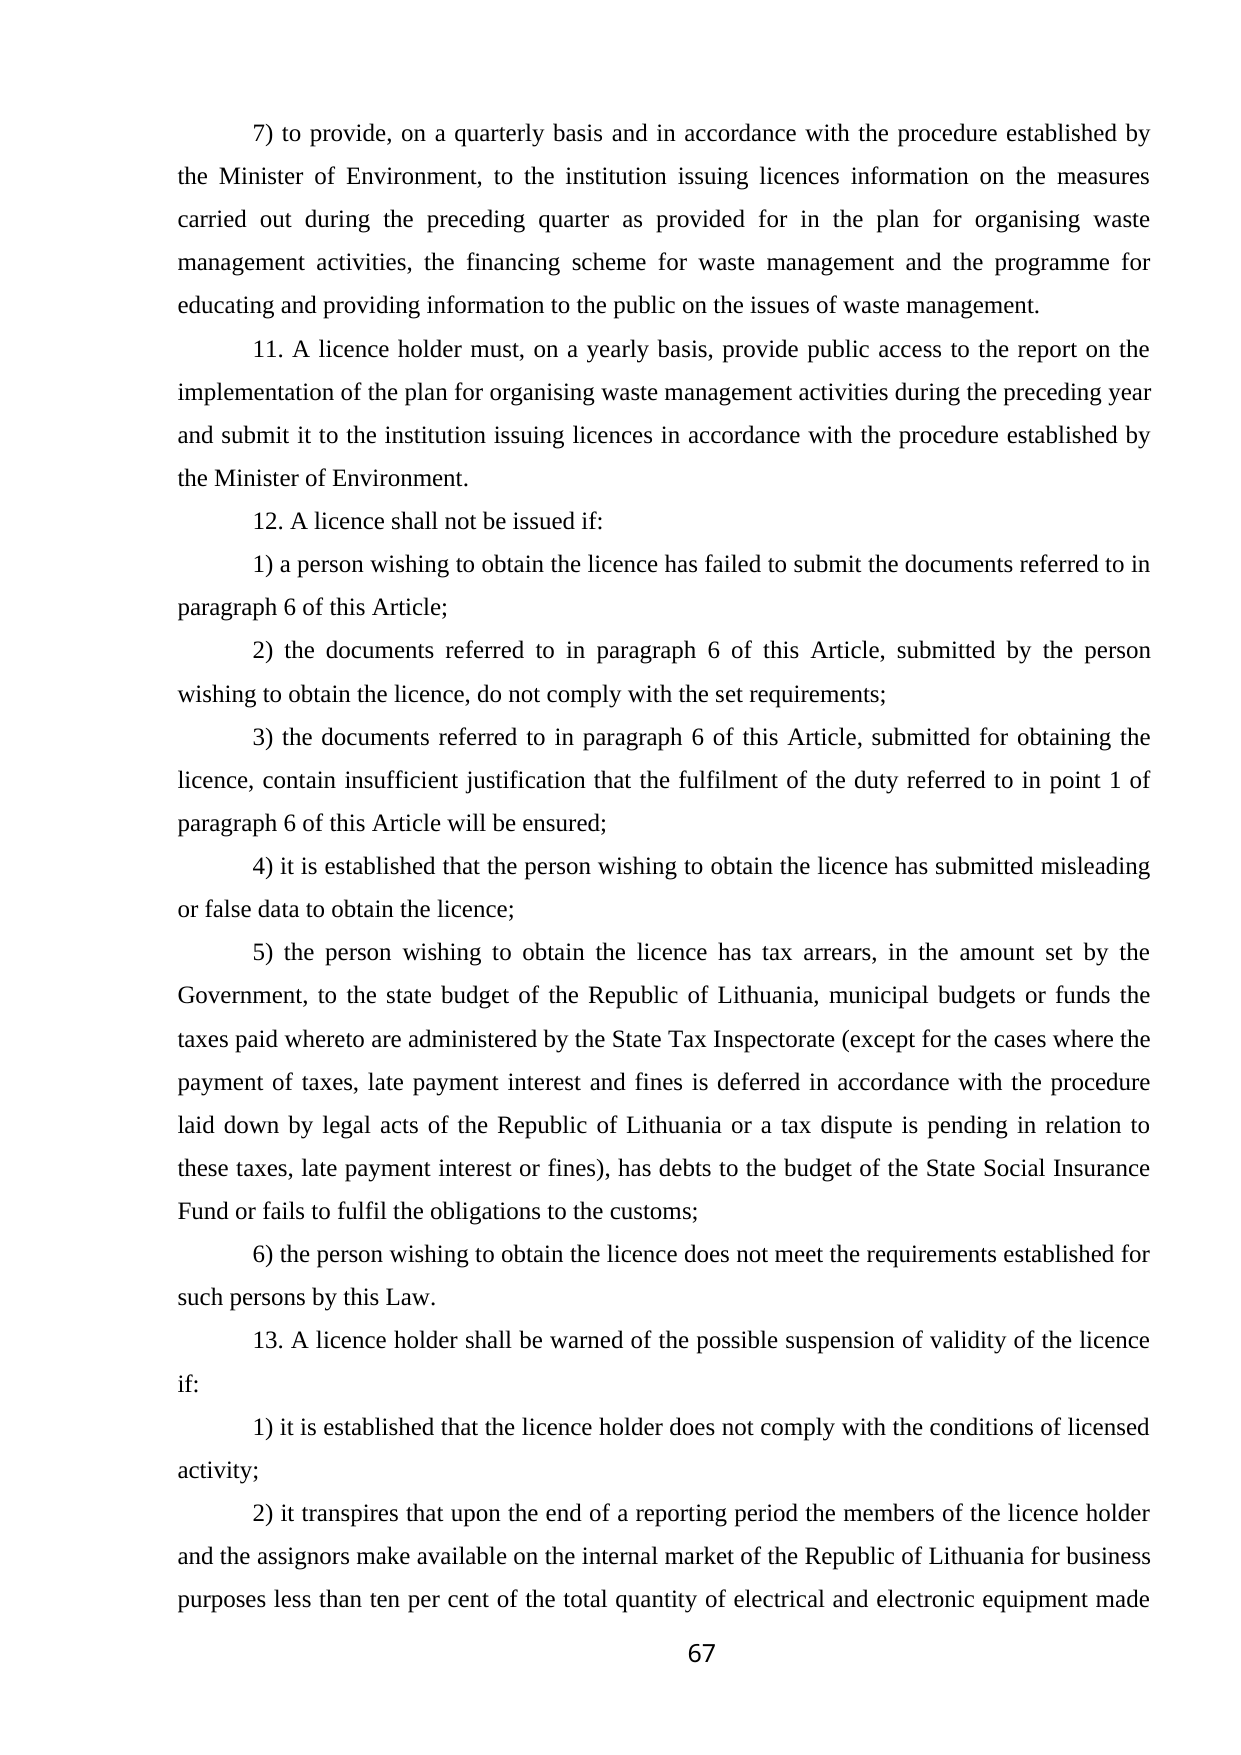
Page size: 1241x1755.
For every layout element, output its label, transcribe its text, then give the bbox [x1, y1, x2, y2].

text 11. A licence holder must, on a yearly basis, provide public access to the report on the implementation of the plan for organising waste management activities during the preceding year and submit it to the institution issuing licences in accordance with the procedure established by the Minister of Environment. [177, 334, 1152, 492]
text 12. A licence shall not be issued if: [177, 506, 1152, 535]
text 4) it is established that the person wishing to obtain the licence has submitted misleading or false data to obtain the licence; [177, 851, 1152, 923]
text 3) the documents referred to in paragraph 6 of this Article, submitted for obtaining the licence, contain insufficient justification that the fulfilment of the duty referred to in point 1 of paragraph 6 of this Article will be ensured; [177, 722, 1152, 837]
text 5) the person wishing to obtain the licence has tax arrears, in the amount set by the Government, to the state budget of the Republic of Lithuania, municipal budgets or funds the taxes paid whereto are administered by the State Tax Inspectorate (except for the cases where the payment of taxes, late payment interest and fines is deferred in accordance with the procedure laid down by legal acts of the Republic of Lithuania or a tax dispute is pending in relation to these taxes, late payment interest or fines), has debts to the budget of the State Social Insurance Fund or fails to fulfil the obligations to the customs; [177, 937, 1152, 1225]
text 2) it transpires that upon the end of a reporting period the members of the licence holder and the assignors make available on the internal market of the Republic of Lithuania for business purposes less than ten per cent of the total quantity of electrical and electronic equipment made [177, 1498, 1152, 1613]
text 7) to provide, on a quarterly basis and in accordance with the procedure established by the Minister of Environment, to the institution issuing licences information on the measures carried out during the preceding quarter as provided for in the plan for organising waste management activities, the financing scheme for waste management and the programme for educating and providing information to the public on the issues of waste management. [177, 118, 1152, 319]
text 1) a person wishing to obtain the licence has failed to submit the documents referred to in paragraph 6 of this Article; [177, 549, 1152, 621]
text 13. A licence holder shall be warned of the possible suspension of validity of the licence if: [177, 1326, 1152, 1397]
text 2) the documents referred to in paragraph 6 of this Article, submitted by the person wishing to obtain the licence, do not comply with the set requirements; [177, 636, 1152, 707]
text 6) the person wishing to obtain the licence does not meet the requirements established for such persons by this Law. [177, 1239, 1152, 1311]
text 1) it is established that the licence holder does not comply with the conditions of licensed activity; [177, 1412, 1152, 1484]
